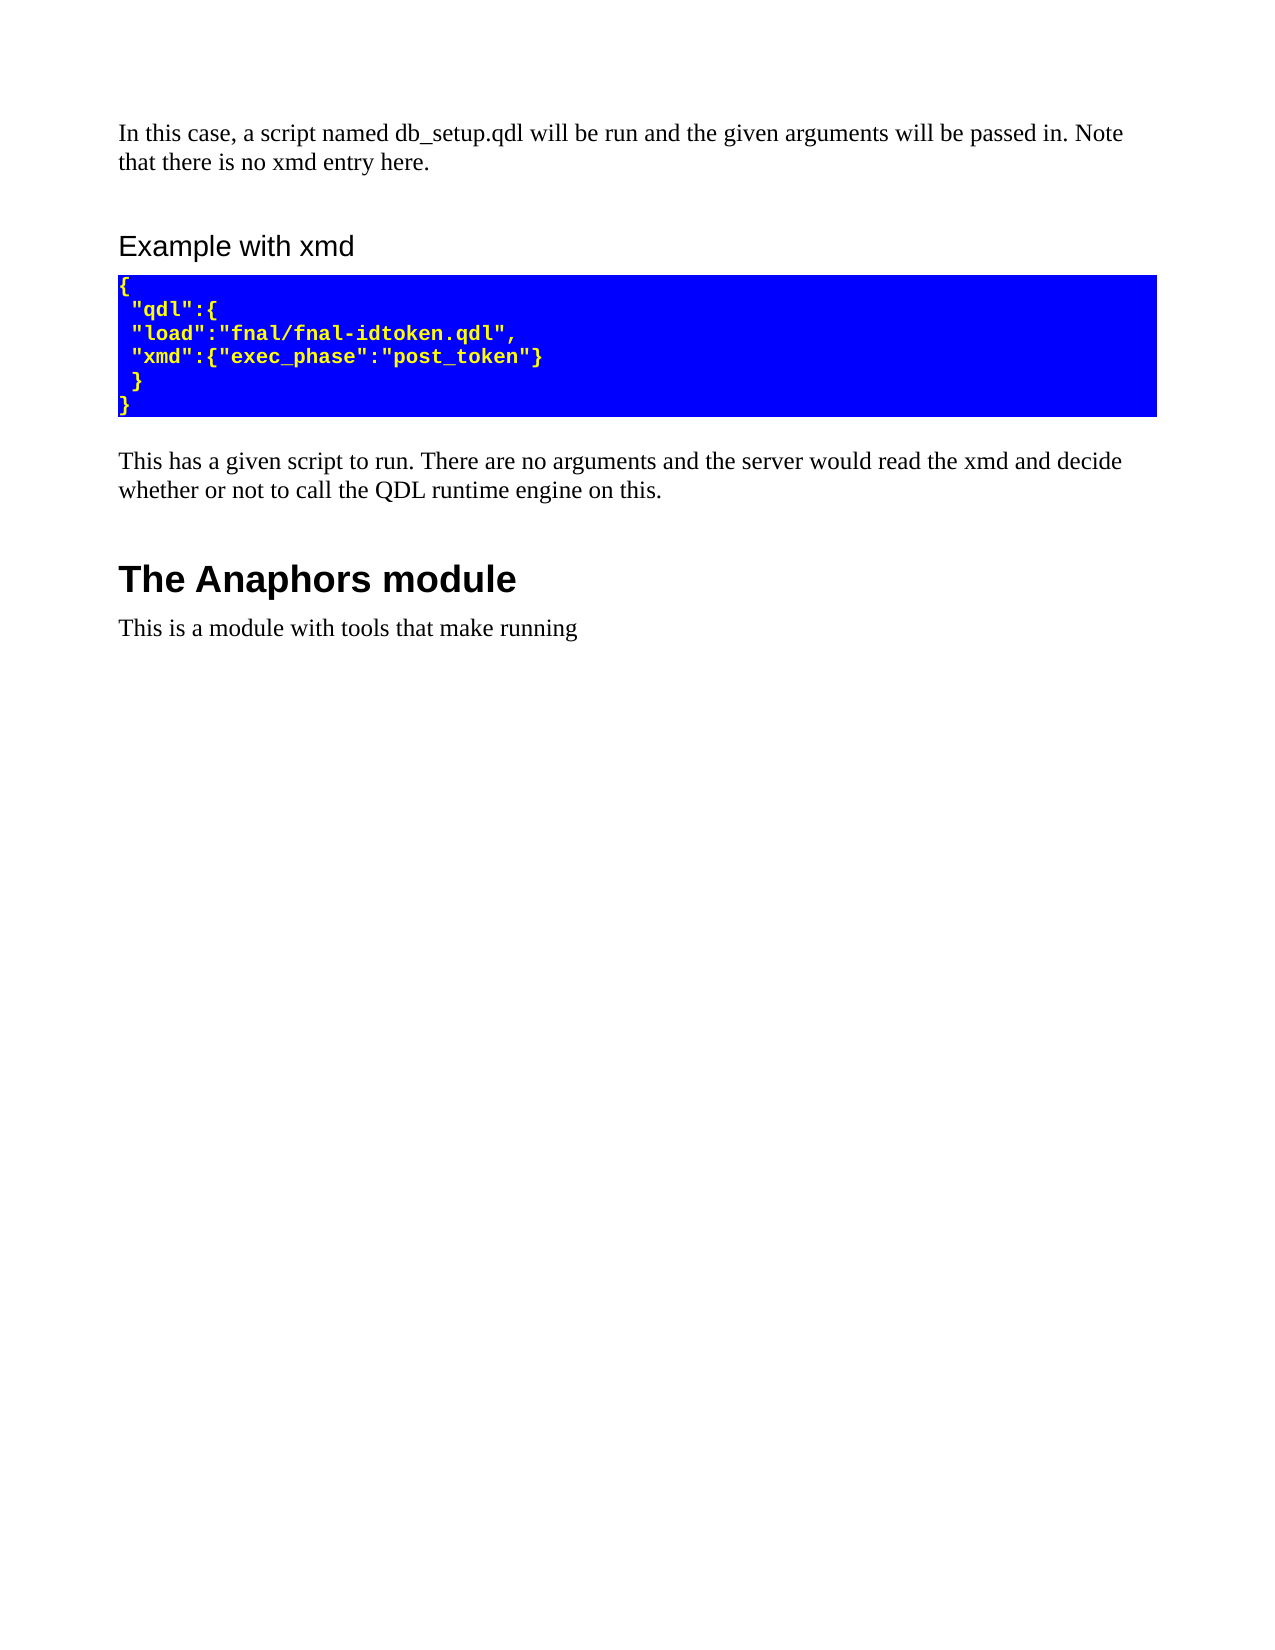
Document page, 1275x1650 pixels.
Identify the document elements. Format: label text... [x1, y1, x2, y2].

text This is a module with tools that make running [118, 613, 1157, 642]
subtitle Example with xmd [118, 229, 1157, 263]
text "qdl":{ "load":"fnal/fnal-idtoken.qdl", "xmd":{"exec_phase":"post_token"} } [118, 299, 1157, 394]
text { [118, 275, 1157, 299]
subtitle The Anaphors module [118, 557, 1157, 601]
text In this case, a script named db_setup.qdl will be run and the given arguments will be passed in. Note that there is no xmd entry here. [118, 118, 1157, 176]
text This has a given script to run. There are no arguments and the server would read the xmd and decide whether or not to call the QDL runtime engine on this. [118, 446, 1157, 503]
text } [118, 394, 1157, 417]
